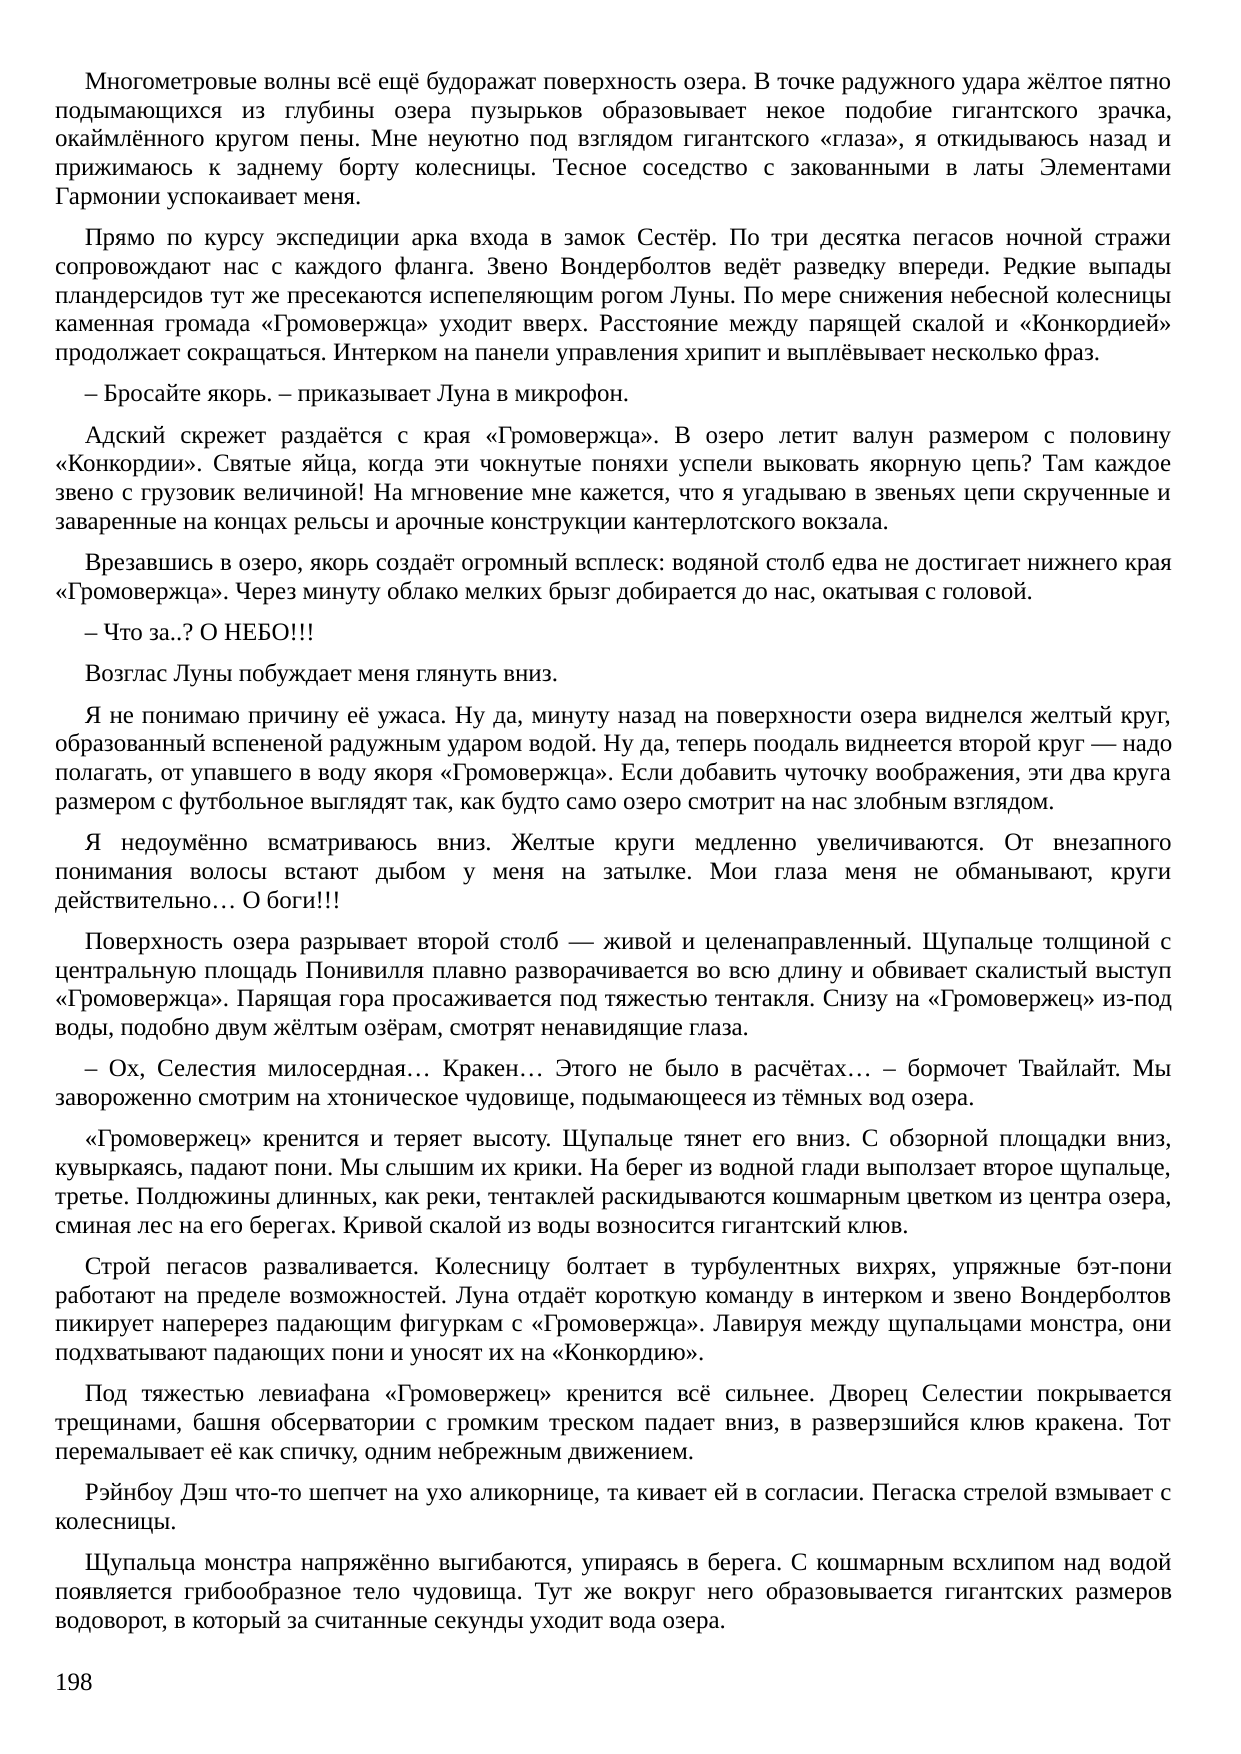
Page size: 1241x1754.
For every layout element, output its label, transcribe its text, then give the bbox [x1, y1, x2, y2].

text – Ох, Селестия милосердная… Кракен… Этого не было в расчётах… – бормочет Твайлайт. Мы завороженно смотрим на хтоническое чудовище, подымающееся из тёмных вод озера. [55, 1053, 1173, 1111]
text Адский скрежет раздаётся с края «Громовержца». В озеро летит валун размером с половину «Конкордии». Святые яйца, когда эти чокнутые поняхи успели выковать якорную цепь? Там каждое звено с грузовик величиной! На мгновение мне кажется, что я угадываю в звеньях цепи скрученные и заваренные на концах рельсы и арочные конструкции кантерлотского вокзала. [55, 420, 1173, 535]
text Врезавшись в озеро, якорь создаёт огромный всплеск: водяной столб едва не достигает нижнего края «Громовержца». Через минуту облако мелких брызг добирается до нас, окатывая с головой. [55, 547, 1173, 605]
text Многометровые волны всё ещё будоражат поверхность озера. В точке радужного удара жёлтое пятно подымающихся из глубины озера пузырьков образовывает некое подобие гигантского зрачка, окаймлённого кругом пены. Мне неуютно под взглядом гигантского «глаза», я откидываюсь назад и прижимаюсь к заднему борту колесницы. Тесное соседство с закованными в латы Элементами Гармонии успокаивает меня. [55, 66, 1173, 210]
text Щупальца монстра напряжённо выгибаются, упираясь в берега. С кошмарным всхлипом над водой появляется грибообразное тело чудовища. Тут же вокруг него образовывается гигантских размеров водоворот, в который за считанные секунды уходит вода озера. [55, 1547, 1173, 1633]
text Поверхность озера разрывает второй столб — живой и целенаправленный. Щупальце толщиной с центральную площадь Понивилля плавно разворачивается во всю длину и обвивает скалистый выступ «Громовержца». Парящая гора просаживается под тяжестью тентакля. Снизу на «Громовержец» из-под воды, подобно двум жёлтым озёрам, смотрят ненавидящие глаза. [55, 926, 1173, 1041]
text Под тяжестью левиафана «Громовержец» кренится всё сильнее. Дворец Селестии покрывается трещинами, башня обсерватории с громким треском падает вниз, в разверзшийся клюв кракена. Тот перемалывает её как спичку, одним небрежным движением. [55, 1378, 1173, 1465]
text Прямо по курсу экспедиции арка входа в замок Сестёр. По три десятка пегасов ночной стражи сопровождают нас с каждого фланга. Звено Вондерболтов ведёт разведку впереди. Редкие выпады пландерсидов тут же пресекаются испепеляющим рогом Луны. По мере снижения небесной колесницы каменная громада «Громовержца» уходит вверх. Расстояние между парящей скалой и «Конкордией» продолжает сокращаться. Интерком на панели управления хрипит и выплёвывает несколько фраз. [55, 222, 1173, 366]
text «Громовержец» кренится и теряет высоту. Щупальце тянет его вниз. С обзорной площадки вниз, кувыркаясь, падают пони. Мы слышим их крики. На берег из водной глади выползает второе щупальце, третье. Полдюжины длинных, как реки, тентаклей раскидываются кошмарным цветком из центра озера, сминая лес на его берегах. Кривой скалой из воды возносится гигантский клюв. [55, 1123, 1173, 1238]
text Строй пегасов разваливается. Колесницу болтает в турбулентных вихрях, упряжные бэт-пони работают на пределе возможностей. Луна отдаёт короткую команду в интерком и звено Вондерболтов пикирует наперерез падающим фигуркам с «Громовержца». Лавируя между щупальцами монстра, они подхватывают падающих пони и уносят их на «Конкордию». [55, 1251, 1173, 1366]
text Я не понимаю причину её ужаса. Ну да, минуту назад на поверхности озера виднелся желтый круг, образованный вспененой радужным ударом водой. Ну да, теперь поодаль виднеется второй круг — надо полагать, от упавшего в воду якоря «Громовержца». Если добавить чуточку воображения, эти два круга размером с футбольное выглядят так, как будто само озеро смотрит на нас злобным взглядом. [55, 700, 1173, 815]
text Возглас Луны побуждает меня глянуть вниз. [55, 658, 1173, 687]
text – Бросайте якорь. – приказывает Луна в микрофон. [55, 378, 1173, 407]
text Я недоумённо всматриваюсь вниз. Желтые круги медленно увеличиваются. От внезапного понимания волосы встают дыбом у меня на затылке. Мои глаза меня не обманывают, круги действительно… О боги!!! [55, 827, 1173, 913]
text – Что за..? О НЕБО!!! [55, 617, 1173, 646]
text Рэйнбоу Дэш что-то шепчет на ухо аликорнице, та кивает ей в согласии. Пегаска стрелой взмывает с колесницы. [55, 1477, 1173, 1535]
